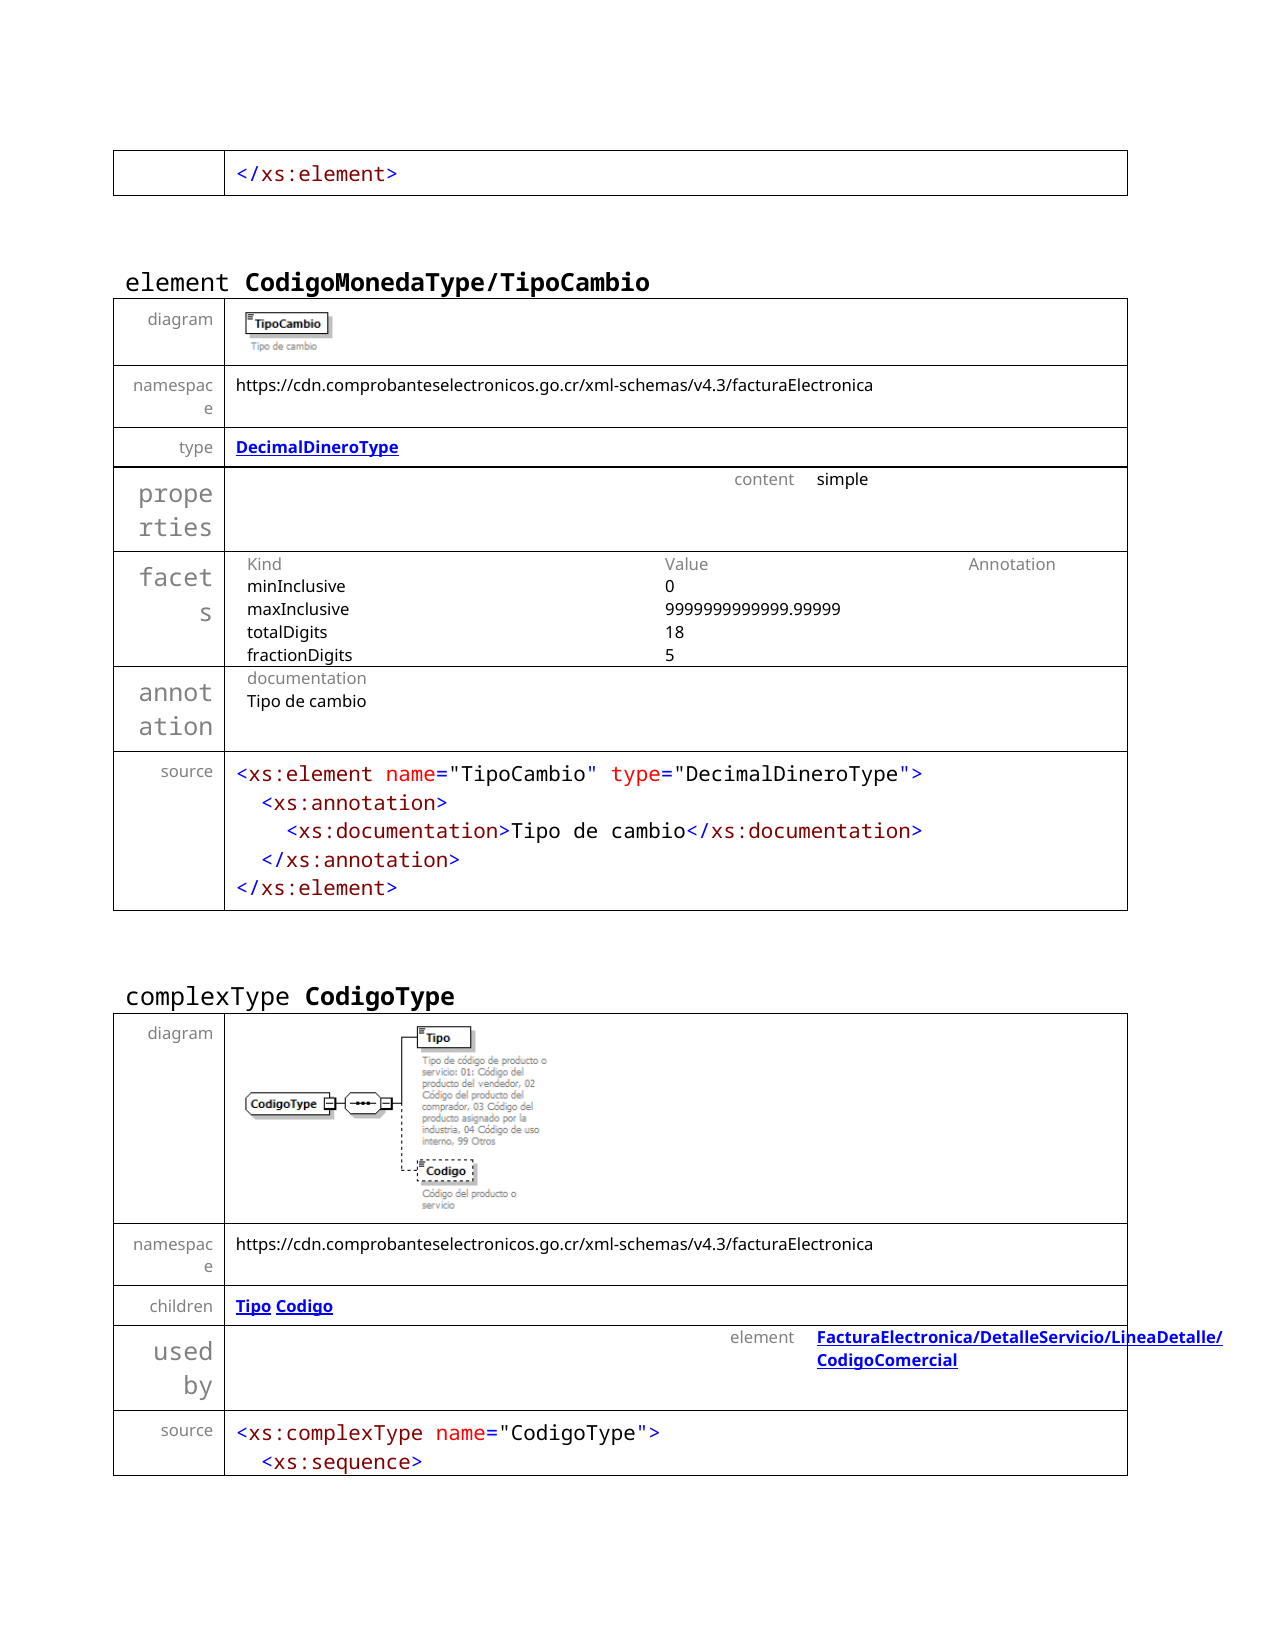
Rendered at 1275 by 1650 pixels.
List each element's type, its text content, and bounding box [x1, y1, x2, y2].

table_cell DecimalDineroType [225, 428, 1127, 466]
table_cell https://cdn.comprobanteselectronicos.go.cr/xml-schemas/v4.3/facturaElectronica [225, 366, 1127, 427]
table_cell children [114, 1286, 224, 1325]
table_cell 9999999999999.99999 [654, 598, 957, 620]
table_cell https://cdn.comprobanteselectronicos.go.cr/xml-schemas/v4.3/facturaElectronica [225, 1224, 1127, 1285]
table_cell [957, 643, 1127, 666]
table_header diagram [114, 299, 224, 365]
table_cell [957, 575, 1127, 598]
table_cell [225, 552, 236, 666]
table_cell fractionDigits [236, 643, 654, 666]
table_cell [957, 598, 1127, 620]
table_cell type [114, 428, 224, 466]
table_cell <xs:complexType name="CodigoType"> <xs:sequence> [225, 1411, 1127, 1475]
table_cell [957, 620, 1127, 643]
table_cell Tipo Codigo [225, 1286, 1127, 1325]
table_cell [225, 667, 1127, 751]
picture [235, 307, 343, 357]
text element CodigoMonedaType/TipoCambio [125, 264, 1150, 298]
table_cell 5 [654, 643, 957, 666]
table_cell </xs:element> [225, 151, 1127, 195]
table_cell 0 [654, 575, 957, 598]
picture [235, 1021, 557, 1216]
table_header FacturaElectronica/DetalleServicio/LineaDetalle/CodigoComercial [805, 1326, 1127, 1371]
table_cell 18 [654, 620, 957, 643]
table_cell <xs:element name="TipoCambio" type="DecimalDineroType"> <xs:annotation> <xs:documentation>Tipo de cambio</xs:documentation> </xs:annotation> </xs:element> [225, 752, 1127, 909]
table_cell used by [114, 1326, 224, 1409]
table_cell annotation [114, 667, 224, 751]
table_cell Tipo de cambio [236, 690, 1127, 712]
table_cell minInclusive [236, 575, 654, 598]
table_header Value [654, 552, 957, 575]
table_header [225, 1014, 1127, 1223]
table_cell source [114, 1411, 224, 1475]
table_cell [114, 151, 224, 195]
table_cell namespace [114, 1224, 224, 1285]
table_header Kind [236, 552, 654, 575]
table_cell properties [114, 468, 224, 551]
table_header simple [805, 468, 1127, 490]
table_header element [236, 1326, 805, 1371]
table_cell maxInclusive [236, 598, 654, 620]
table_header [225, 299, 1127, 365]
text complexType CodigoType [125, 979, 1150, 1013]
table_cell totalDigits [236, 620, 654, 643]
table_cell facets [114, 552, 224, 666]
table_cell namespace [114, 366, 224, 427]
table_header documentation [236, 667, 1127, 690]
table_cell [225, 1326, 1127, 1409]
table_header content [236, 468, 805, 490]
table_cell source [114, 752, 224, 909]
table_cell [225, 468, 1127, 551]
table_header Annotation [957, 552, 1127, 575]
table_header diagram [114, 1014, 224, 1223]
